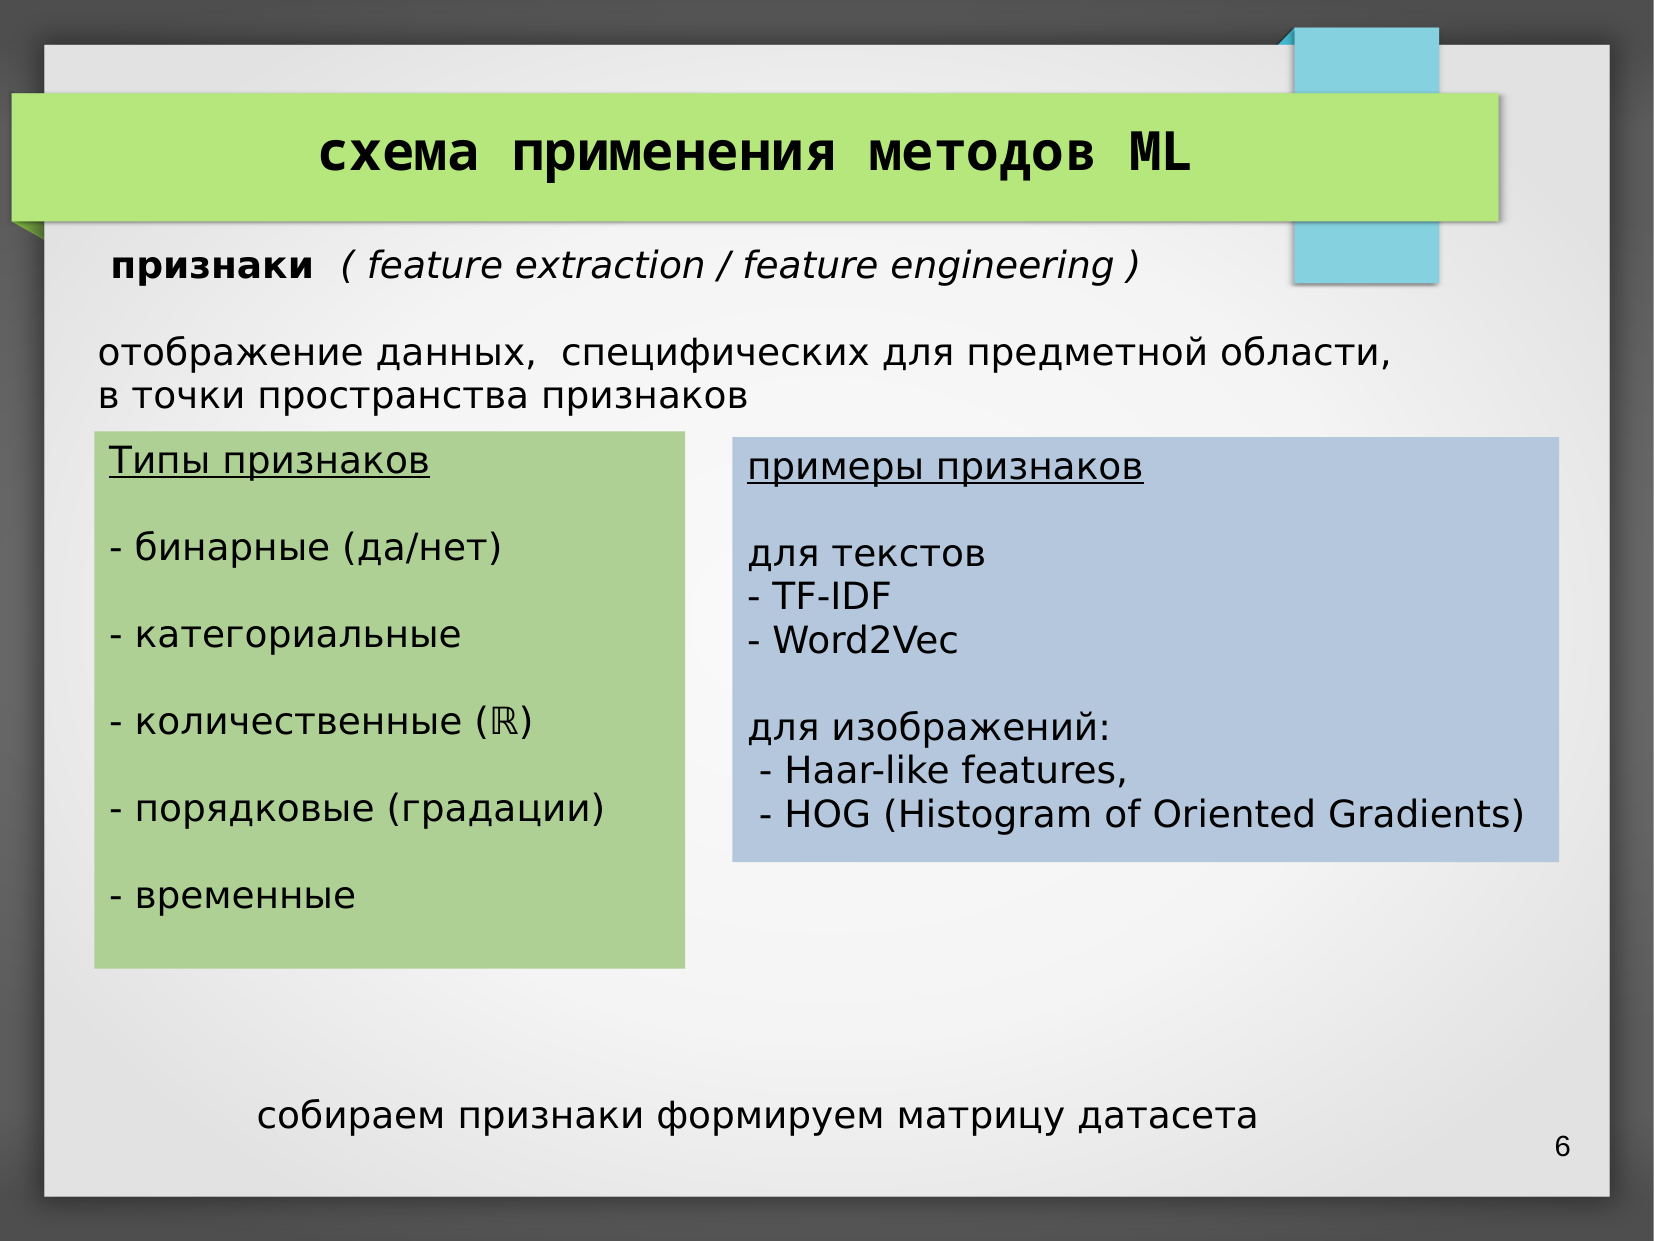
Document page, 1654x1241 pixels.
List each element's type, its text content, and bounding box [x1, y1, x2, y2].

text_box признаки ( feature extraction / feature engineering ) отображение данных, специфических для предметной области, в точки пространства признаков [82, 236, 1548, 449]
text_box Типы признаков - бинарные (да/нет) - категориальные - количественные (ℝ) - порядковые (градации) - временные [94, 449, 686, 969]
title схема применения методов ML [47, 109, 1465, 189]
text_box собираем признаки формируем матрицу датасета [241, 1086, 1453, 1189]
picture [0, 0, 1654, 1241]
text_box примеры признаков для текстов - TF-IDF - Word2Vec для изображений: - Haar-like features, - HOG (Histogram of Oriented Gradients) [732, 437, 1560, 863]
